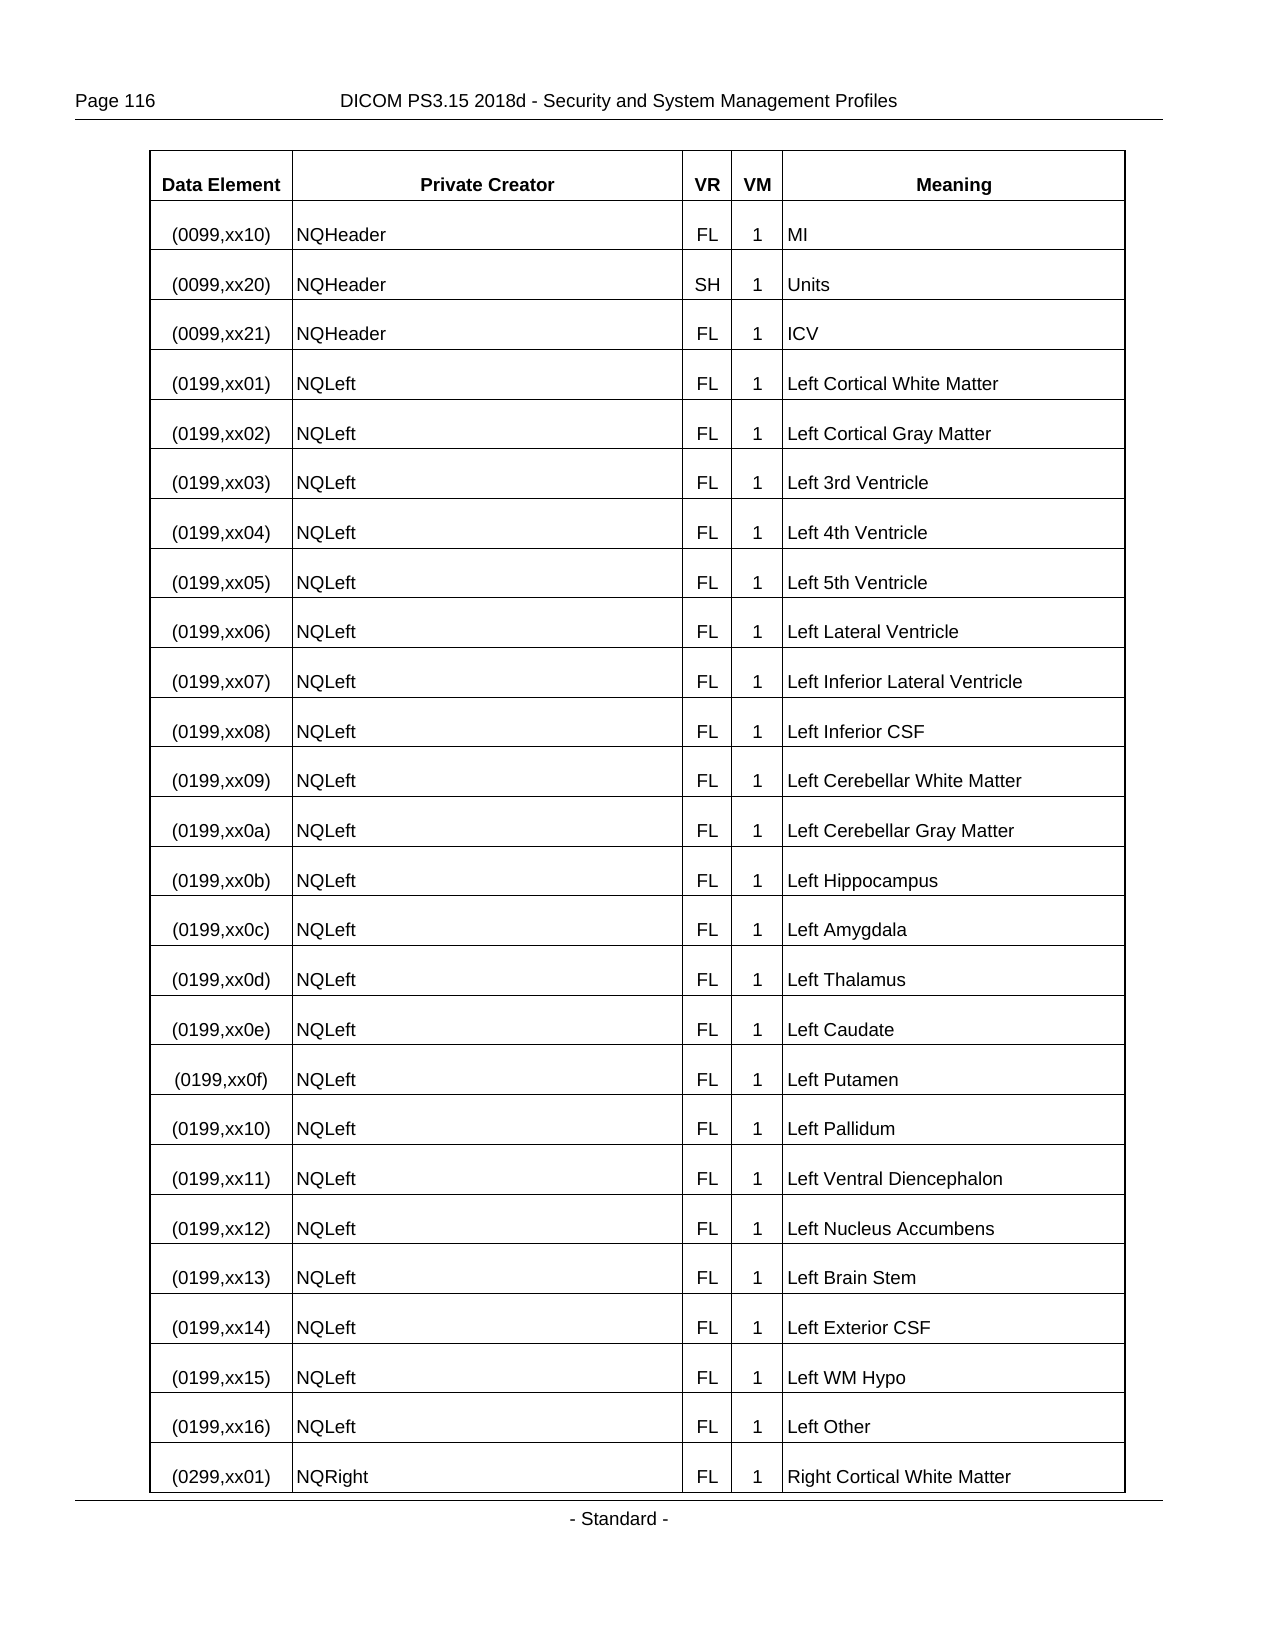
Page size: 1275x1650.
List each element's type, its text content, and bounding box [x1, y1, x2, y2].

table_cell (0199,xx09) [151, 747, 292, 796]
table_cell Left Lateral Ventricle [783, 598, 1124, 647]
table_cell (0199,xx14) [151, 1294, 292, 1342]
table_cell 1 [732, 350, 782, 398]
table_cell Left 4th Ventricle [783, 499, 1124, 547]
table_cell Units [783, 250, 1124, 299]
table_cell Left Cortical Gray Matter [783, 400, 1124, 448]
table_cell 1 [732, 797, 782, 846]
table_cell FL [683, 747, 731, 796]
table_cell Left Cerebellar White Matter [783, 747, 1124, 796]
table_cell FL [683, 549, 731, 597]
table_cell 1 [732, 250, 782, 299]
table_cell 1 [732, 549, 782, 597]
table_cell (0199,xx01) [151, 350, 292, 398]
table_cell (0199,xx05) [151, 549, 292, 597]
table_cell FL [683, 350, 731, 398]
table_cell Left Ventral Diencephalon [783, 1145, 1124, 1193]
table_cell (0199,xx13) [151, 1244, 292, 1293]
table_cell Left Putamen [783, 1045, 1124, 1094]
table_cell (0099,xx20) [151, 250, 292, 299]
table_cell 1 [732, 499, 782, 547]
table_cell Left Pallidum [783, 1095, 1124, 1144]
table_cell FL [683, 896, 731, 945]
table_cell Left Cortical White Matter [783, 350, 1124, 398]
table_cell Left 5th Ventricle [783, 549, 1124, 597]
table_cell 1 [732, 946, 782, 995]
table_cell Left Caudate [783, 996, 1124, 1044]
table_cell 1 [732, 1393, 782, 1442]
table_cell FL [683, 1244, 731, 1293]
table_cell 1 [732, 847, 782, 895]
table_cell FL [683, 1195, 731, 1243]
table_cell FL [683, 797, 731, 846]
table_cell FL [683, 1145, 731, 1193]
table_cell (0199,xx0d) [151, 946, 292, 995]
table_cell Left Inferior Lateral Ventricle [783, 648, 1124, 697]
table_cell NQLeft [293, 549, 682, 597]
table_header Meaning [783, 151, 1124, 200]
table_cell Left WM Hypo [783, 1344, 1124, 1392]
table_cell (0199,xx08) [151, 698, 292, 746]
table_cell 1 [732, 400, 782, 448]
table_cell NQLeft [293, 350, 682, 398]
table_cell 1 [732, 996, 782, 1044]
table_cell 1 [732, 1045, 782, 1094]
table_cell NQRight [293, 1443, 682, 1492]
table_cell NQLeft [293, 996, 682, 1044]
table_cell (0199,xx0b) [151, 847, 292, 895]
table_cell ICV [783, 300, 1124, 349]
table_cell 1 [732, 300, 782, 349]
table_cell NQLeft [293, 1294, 682, 1342]
table_cell NQLeft [293, 698, 682, 746]
table_cell FL [683, 1393, 731, 1442]
table_cell (0199,xx0f) [151, 1045, 292, 1094]
table_cell 1 [732, 1145, 782, 1193]
table_cell FL [683, 698, 731, 746]
table_cell FL [683, 1443, 731, 1492]
table_cell Left Exterior CSF [783, 1294, 1124, 1342]
table_cell NQLeft [293, 1045, 682, 1094]
table_cell NQLeft [293, 648, 682, 697]
table_cell (0199,xx06) [151, 598, 292, 647]
table_cell NQLeft [293, 1393, 682, 1442]
table_cell FL [683, 996, 731, 1044]
table_cell Left Hippocampus [783, 847, 1124, 895]
table_cell FL [683, 1045, 731, 1094]
table_cell (0199,xx0e) [151, 996, 292, 1044]
table_cell 1 [732, 598, 782, 647]
table_cell (0199,xx10) [151, 1095, 292, 1144]
table_cell Left Thalamus [783, 946, 1124, 995]
table_cell NQLeft [293, 449, 682, 498]
table_cell FL [683, 300, 731, 349]
table_cell NQLeft [293, 1095, 682, 1144]
table_cell (0299,xx01) [151, 1443, 292, 1492]
table_cell NQLeft [293, 797, 682, 846]
table_cell NQLeft [293, 400, 682, 448]
table_cell (0199,xx12) [151, 1195, 292, 1243]
table_cell NQHeader [293, 250, 682, 299]
table_cell 1 [732, 896, 782, 945]
table_cell NQLeft [293, 1244, 682, 1293]
table_header VR [683, 151, 731, 200]
table_cell Left Other [783, 1393, 1124, 1442]
table_cell 1 [732, 1244, 782, 1293]
table_cell 1 [732, 1344, 782, 1392]
table_cell NQHeader [293, 201, 682, 249]
table_cell NQHeader [293, 300, 682, 349]
table_cell Left 3rd Ventricle [783, 449, 1124, 498]
table_cell FL [683, 598, 731, 647]
table_cell FL [683, 1095, 731, 1144]
table_cell FL [683, 1344, 731, 1392]
table_cell (0199,xx0a) [151, 797, 292, 846]
table_cell 1 [732, 698, 782, 746]
table_header Data Element [151, 151, 292, 200]
table_cell NQLeft [293, 946, 682, 995]
table_cell 1 [732, 201, 782, 249]
table_cell 1 [732, 449, 782, 498]
table_cell (0099,xx21) [151, 300, 292, 349]
table_header Private Creator [293, 151, 682, 200]
table_cell (0199,xx11) [151, 1145, 292, 1193]
table_cell Right Cortical White Matter [783, 1443, 1124, 1492]
table_cell (0199,xx15) [151, 1344, 292, 1392]
table_cell 1 [732, 1294, 782, 1342]
table_cell NQLeft [293, 747, 682, 796]
table_cell FL [683, 648, 731, 697]
table_cell Left Cerebellar Gray Matter [783, 797, 1124, 846]
table_cell NQLeft [293, 598, 682, 647]
table_cell NQLeft [293, 896, 682, 945]
table_cell NQLeft [293, 1344, 682, 1392]
table_cell MI [783, 201, 1124, 249]
table_cell (0199,xx04) [151, 499, 292, 547]
table_cell (0199,xx16) [151, 1393, 292, 1442]
table_cell Left Brain Stem [783, 1244, 1124, 1293]
table_cell FL [683, 1294, 731, 1342]
table_header VM [732, 151, 782, 200]
table_cell Left Amygdala [783, 896, 1124, 945]
table_cell (0199,xx03) [151, 449, 292, 498]
table_cell SH [683, 250, 731, 299]
table_cell NQLeft [293, 847, 682, 895]
table_cell FL [683, 201, 731, 249]
table_cell 1 [732, 1195, 782, 1243]
table_cell FL [683, 946, 731, 995]
table_cell 1 [732, 648, 782, 697]
table_cell (0199,xx0c) [151, 896, 292, 945]
table_cell FL [683, 400, 731, 448]
table_cell Left Nucleus Accumbens [783, 1195, 1124, 1243]
table_cell (0199,xx07) [151, 648, 292, 697]
table_cell (0199,xx02) [151, 400, 292, 448]
table_cell 1 [732, 1443, 782, 1492]
table_cell 1 [732, 1095, 782, 1144]
table_cell NQLeft [293, 499, 682, 547]
table_cell NQLeft [293, 1145, 682, 1193]
table_cell NQLeft [293, 1195, 682, 1243]
table_cell (0099,xx10) [151, 201, 292, 249]
table_cell Left Inferior CSF [783, 698, 1124, 746]
table_cell FL [683, 847, 731, 895]
table_cell FL [683, 499, 731, 547]
table_cell FL [683, 449, 731, 498]
table_cell 1 [732, 747, 782, 796]
